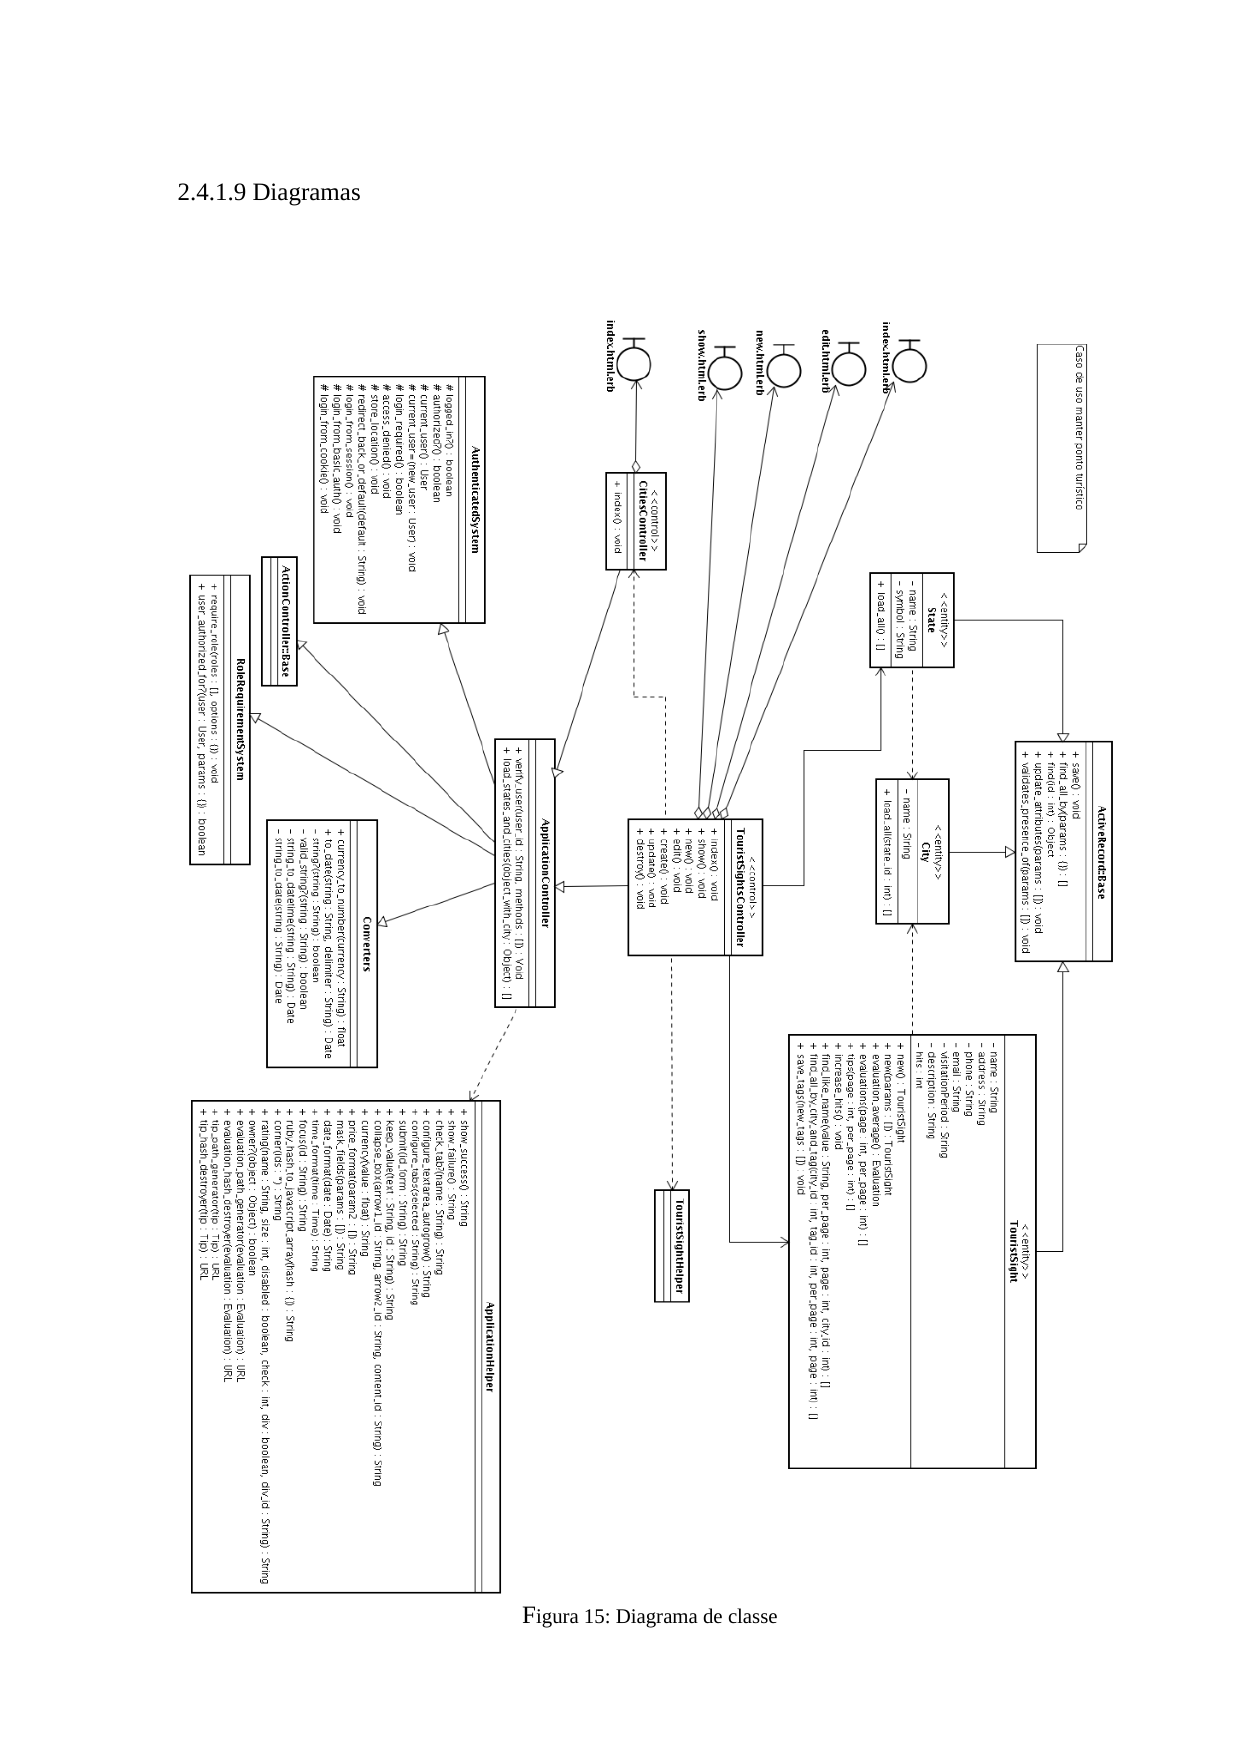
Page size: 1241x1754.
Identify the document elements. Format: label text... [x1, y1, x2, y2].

subtitle Diagramas [177, 177, 1122, 206]
picture [183, 313, 1119, 1600]
text Figura 15: Diagrama de classe [181, 1600, 1118, 1628]
